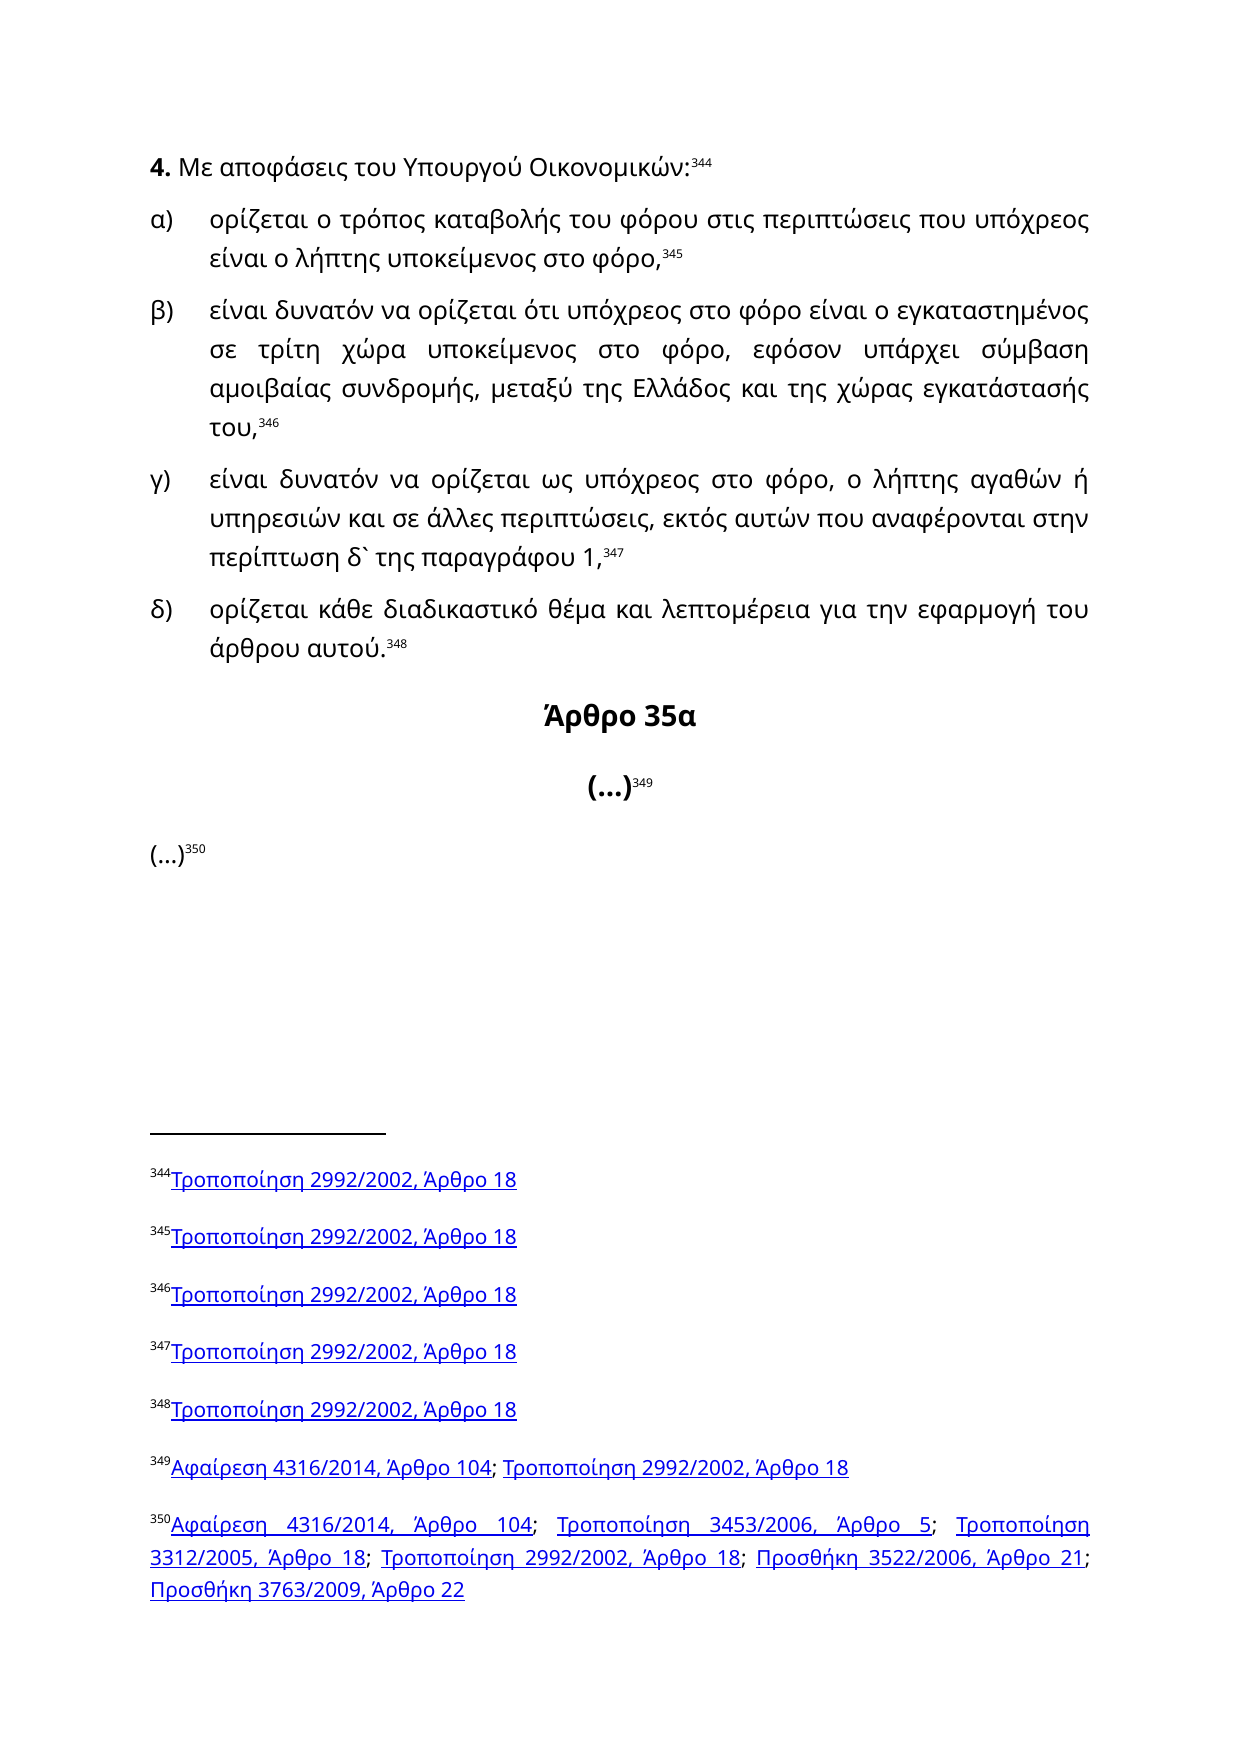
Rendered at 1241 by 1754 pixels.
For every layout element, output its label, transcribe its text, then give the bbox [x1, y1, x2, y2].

list β) είναι δυνατόν να ορίζεται ότι υπόχρεος στο φόρο είναι ο εγκαταστημένος σε τρίτη χώρα υποκείμενος στο φόρο, εφόσον υπάρχει σύμβαση αμοιβαίας συνδρομής, μεταξύ της Ελλάδος και της χώρας εγκατάστασής του, [150, 292, 1090, 444]
text (…) [150, 836, 1090, 870]
subtitle (…) [150, 766, 1090, 805]
text Αφαίρεση 4316/2014, Άρθρο 104; Τροποποίηση 2992/2002, Άρθρο 18 [150, 1453, 1090, 1481]
text Τροποποίηση 2992/2002, Άρθρο 18 [150, 1165, 1090, 1193]
text Αφαίρεση 4316/2014, Άρθρο 104; Τροποποίηση 3453/2006, Άρθρο 5; Τροποποίηση 3312/2005, Άρθρο 18; Τροποποίηση 2992/2002, Άρθρο 18; Προσθήκη 3522/2006, Άρθρο 21; Προσθήκη 3763/2009, Άρθρο 22 [150, 1510, 1090, 1604]
list δ) ορίζεται κάθε διαδικαστικό θέμα και λεπτομέρεια για την εφαρμογή του άρθρου αυτού. [150, 592, 1090, 665]
text Τροποποίηση 2992/2002, Άρθρο 18 [150, 1222, 1090, 1251]
text Τροποποίηση 2992/2002, Άρθρο 18 [150, 1395, 1090, 1423]
list α) ορίζεται ο τρόπος καταβολής του φόρου στις περιπτώσεις που υπόχρεος είναι ο λήπτης υποκείμενος στο φόρο, [150, 202, 1090, 275]
list γ) είναι δυνατόν να ορίζεται ως υπόχρεος στο φόρο, ο λήπτης αγαθών ή υπηρεσιών και σε άλλες περιπτώσεις, εκτός αυτών που αναφέρονται στην περίπτωση δ` της παραγράφου 1, [150, 462, 1090, 574]
text 4. Με αποφάσεις του Υπουργού Οικονομικών: [150, 150, 1090, 184]
subtitle Άρθρο 35α [150, 695, 1090, 735]
text Τροποποίηση 2992/2002, Άρθρο 18 [150, 1337, 1090, 1366]
text Τροποποίηση 2992/2002, Άρθρο 18 [150, 1280, 1090, 1308]
